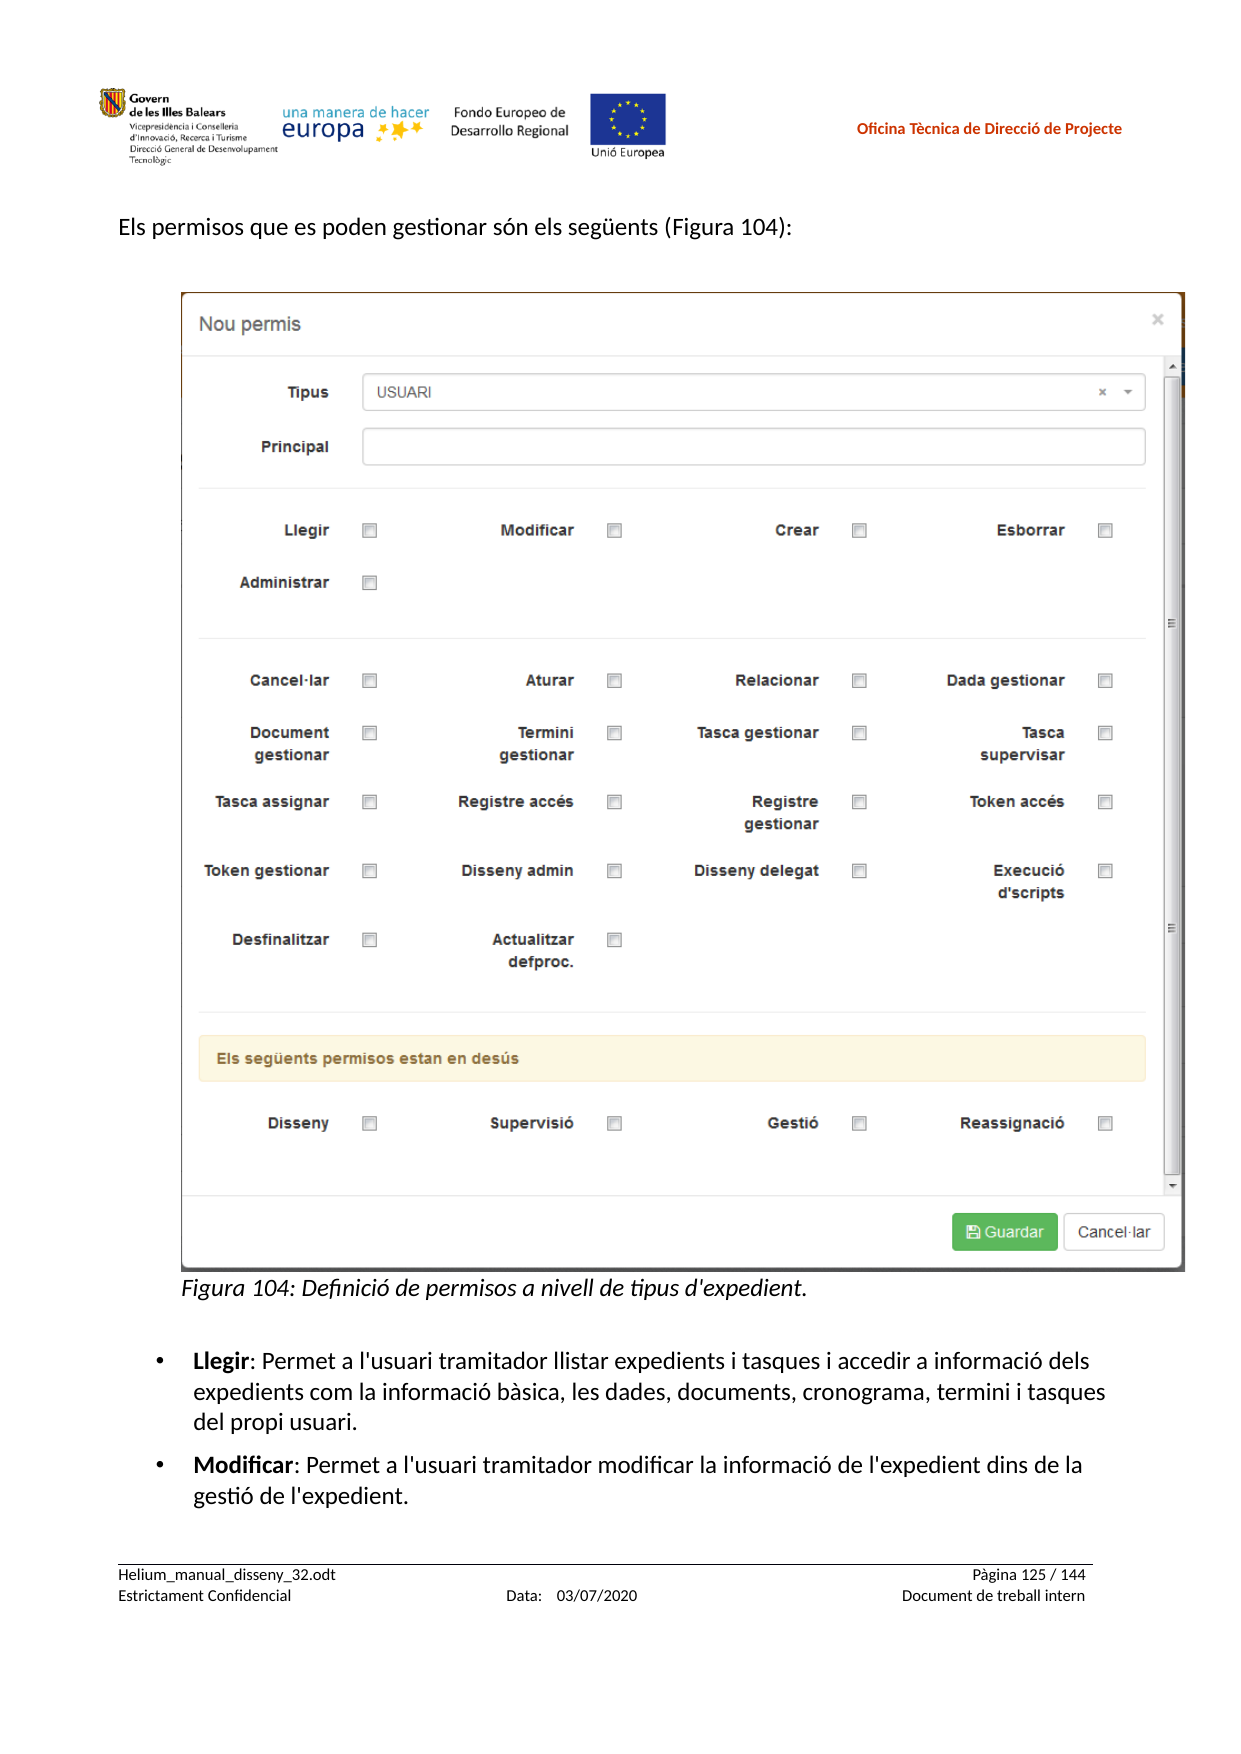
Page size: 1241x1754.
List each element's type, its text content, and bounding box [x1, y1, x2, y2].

text Els permisos que es poden gestionar són els següents (Figura 104): [118, 211, 1122, 241]
picture [181, 292, 1185, 1272]
list Llegir: Permet a l'usuari tramitador llistar expedients i tasques i accedir a informació dels expedients com la informació bàsica, les dades, documents, cronograma, termini i tasques del propi usuari. [156, 1345, 1122, 1437]
text Figura 104: Definició de permisos a nivell de tipus d'expedient. [181, 1272, 1185, 1302]
list Modificar: Permet a l'usuari tramitador modificar la informació de l'expedient dins de la gestió de l'expedient. [156, 1449, 1122, 1511]
picture [99, 87, 668, 166]
